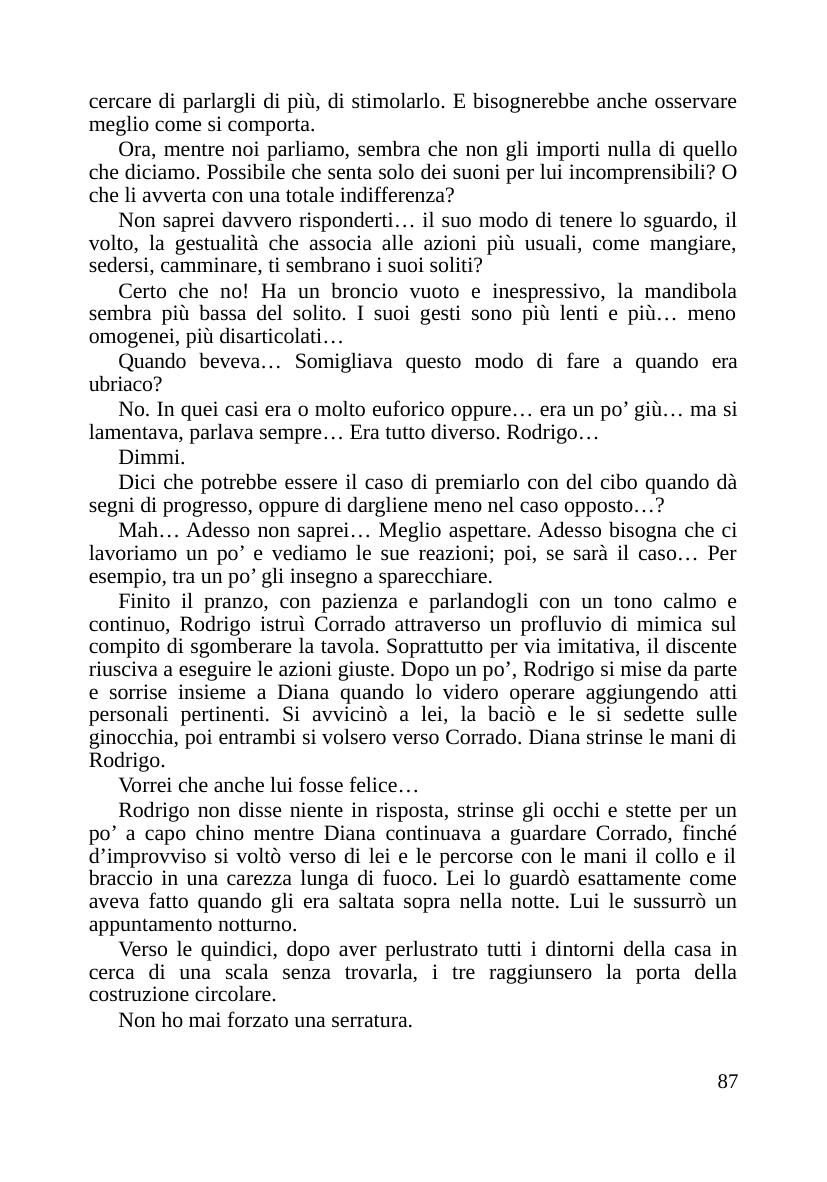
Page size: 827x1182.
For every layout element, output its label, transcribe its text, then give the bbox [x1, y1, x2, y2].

text Mah… Adesso non saprei… Meglio aspettare. Adesso bisogna che ci lavoriamo un po’ e vediamo le sue reazioni; poi, se sarà il caso… Per esempio, tra un po’ gli insegno a sparecchiare. [88, 517, 738, 588]
text Rodrigo non disse niente in risposta, strinse gli occhi e stette per un po’ a capo chino mentre Diana continuava a guardare Corrado, finché d’improvviso si voltò verso di lei e le percorse con le mani il collo e il braccio in una carezza lunga di fuoco. Lei lo guardò esattamente come aveva fatto quando gli era saltata sopra nella notte. Lui le sussurrò un appuntamento notturno. [88, 797, 738, 936]
text No. In quei casi era o molto euforico oppure… era un po’ giù… ma si lamentava, parlava sempre… Era tutto diverso. Rodrigo… [88, 396, 738, 444]
text Non saprei davvero risponderti… il suo modo di tenere lo sguardo, il volto, la gestualità che associa alle azioni più usuali, come mangiare, sedersi, camminare, ti sembrano i suoi soliti? [88, 207, 738, 278]
text Certo che no! Ha un broncio vuoto e inespressivo, la mandibola sembra più bassa del solito. I suoi gesti sono più lenti e più… meno omogenei, più disarticolati… [88, 278, 738, 348]
text Dici che potrebbe essere il caso di premiarlo con del cibo quando dà segni di progresso, oppure di dargliene meno nel caso opposto…? [88, 469, 738, 517]
text cercare di parlargli di più, di stimolarlo. E bisognerebbe anche osservare meglio come si comporta. [88, 88, 738, 136]
text Finito il pranzo, con pazienza e parlandogli con un tono calmo e continuo, Rodrigo istruì Corrado attraverso un profluvio di mimica sul compito di sgomberare la tavola. Soprattutto per via imitativa, il discente riusciva a eseguire le azioni giuste. Dopo un po’, Rodrigo si mise da parte e sorrise insieme a Diana quando lo videro operare aggiungendo atti personali pertinenti. Si avvicinò a lei, la baciò e le si sedette sulle ginocchia, poi entrambi si volsero verso Corrado. Diana strinse le mani di Rodrigo. [88, 588, 738, 772]
text Dimmi. [88, 444, 738, 469]
text Quando beveva… Somigliava questo modo di fare a quando era ubriaco? [88, 348, 738, 396]
text Verso le quindici, dopo aver perlustrato tutti i dintorni della casa in cerca di una scala senza trovarla, i tre raggiunsero la porta della costruzione circolare. [88, 936, 738, 1007]
text Non ho mai forzato una serratura. [88, 1007, 738, 1032]
text Ora, mentre noi parliamo, sembra che non gli importi nulla di quello che diciamo. Possibile che senta solo dei suoni per lui incomprensibili? O che li avverta con una totale indifferenza? [88, 136, 738, 207]
text Vorrei che anche lui fosse felice… [88, 772, 738, 797]
